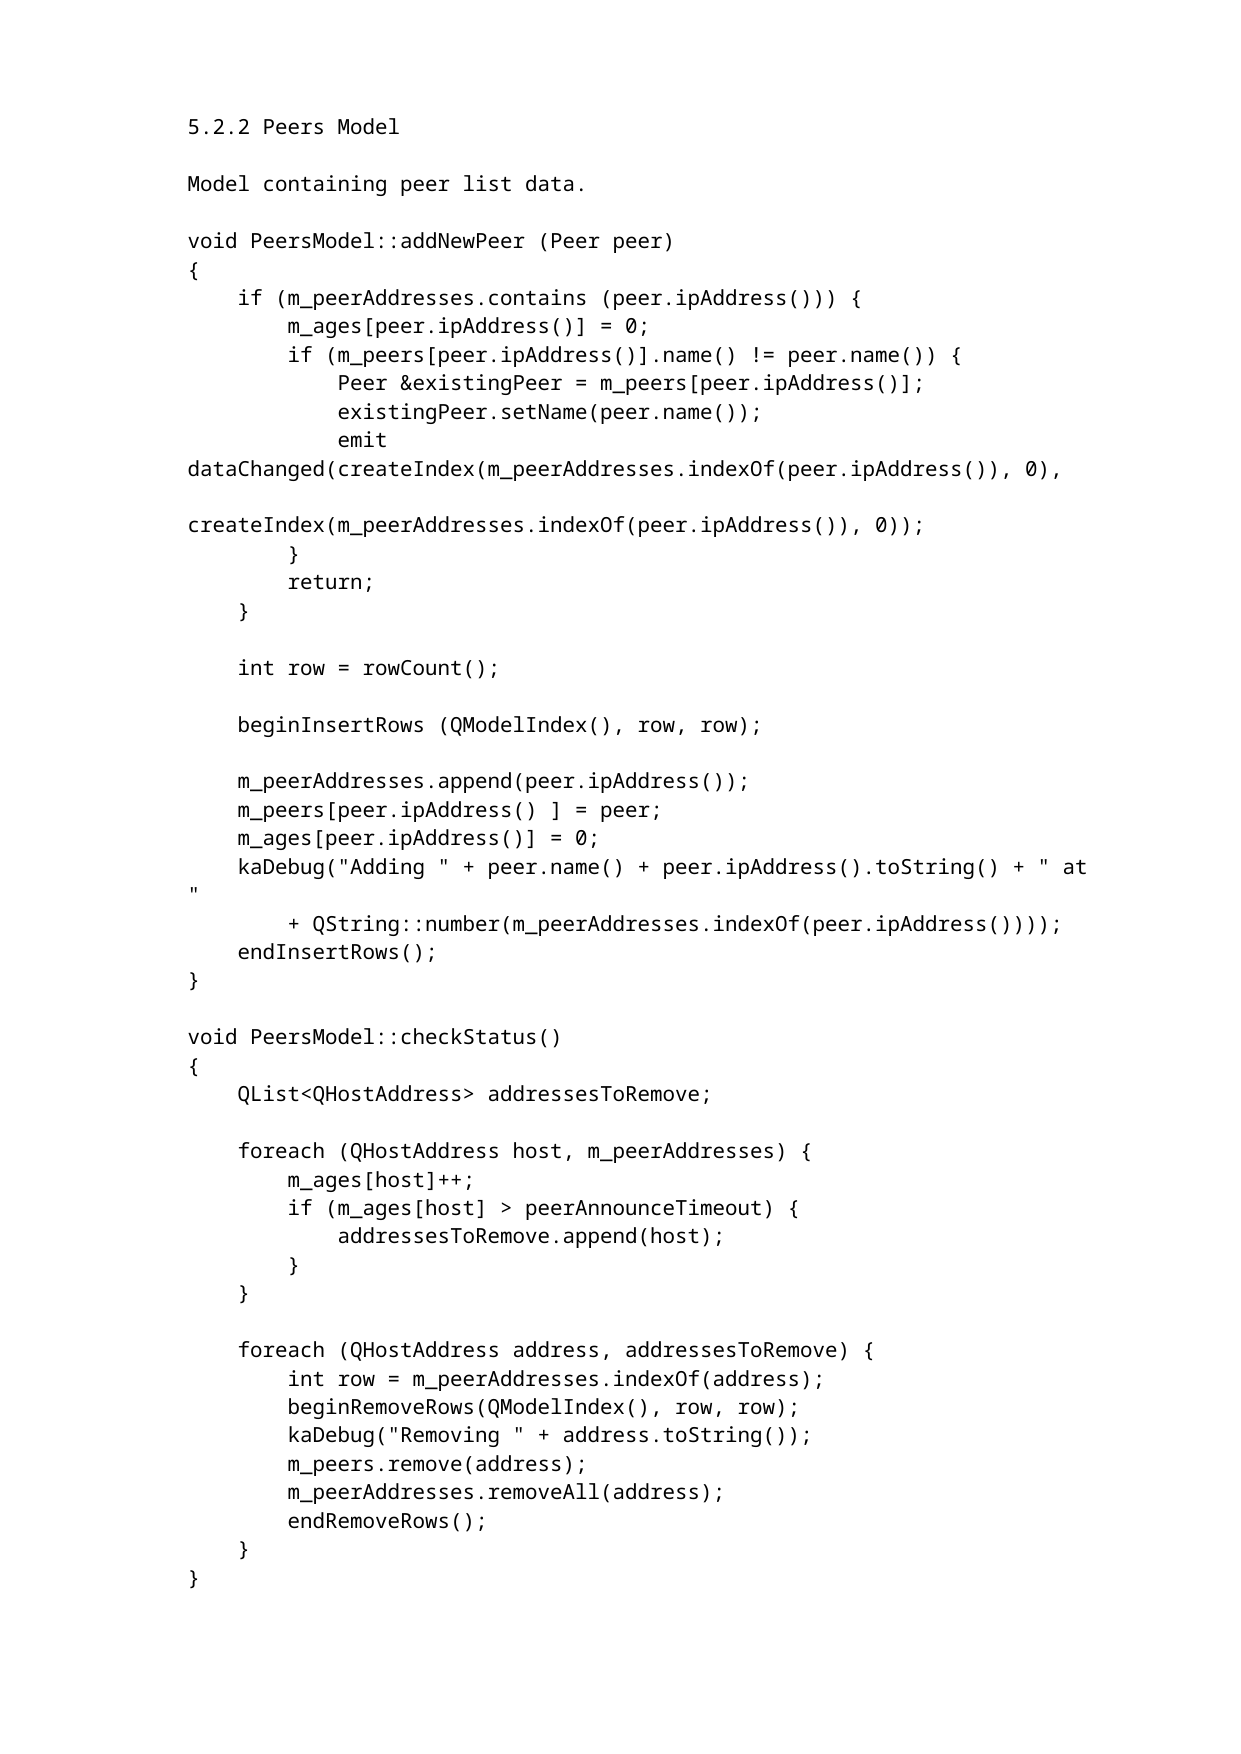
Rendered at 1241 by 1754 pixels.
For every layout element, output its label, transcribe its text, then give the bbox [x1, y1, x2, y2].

text m_ages[peer.ipAddress()] = 0; [187, 823, 1091, 852]
text m_peers[peer.ipAddress() ] = peer; [187, 795, 1091, 823]
text foreach (QHostAddress host, m_peerAddresses) { [187, 1136, 1091, 1165]
text { [187, 255, 1091, 283]
text addressesToRemove.append(host); [187, 1222, 1091, 1250]
text if (m_peerAddresses.contains (peer.ipAddress())) { [187, 283, 1091, 312]
text beginRemoveRows(QModelIndex(), row, row); [187, 1392, 1091, 1421]
text m_peerAddresses.removeAll(address); [187, 1477, 1091, 1506]
text } [187, 1534, 1091, 1563]
text return; [187, 567, 1091, 596]
text + QString::number(m_peerAddresses.indexOf(peer.ipAddress()))); [187, 909, 1091, 937]
text createIndex(m_peerAddresses.indexOf(peer.ipAddress()), 0)); [187, 482, 1091, 539]
text kaDebug("Removing " + address.toString()); [187, 1421, 1091, 1449]
text emit dataChanged(createIndex(m_peerAddresses.indexOf(peer.ipAddress()), 0), [187, 425, 1091, 482]
text void PeersModel::addNewPeer (Peer peer) [187, 226, 1091, 255]
text } [187, 1278, 1091, 1307]
text } [187, 1250, 1091, 1278]
text existingPeer.setName(peer.name()); [187, 397, 1091, 425]
text Peer &existingPeer = m_peers[peer.ipAddress()]; [187, 368, 1091, 397]
text endInsertRows(); [187, 937, 1091, 966]
text m_ages[peer.ipAddress()] = 0; [187, 312, 1091, 340]
text } [187, 596, 1091, 624]
text } [187, 966, 1091, 994]
text foreach (QHostAddress address, addressesToRemove) { [187, 1335, 1091, 1364]
text if (m_ages[host] > peerAnnounceTimeout) { [187, 1193, 1091, 1222]
text 5.2.2 Peers Model [187, 112, 1091, 141]
text if (m_peers[peer.ipAddress()].name() != peer.name()) { [187, 340, 1091, 368]
text m_ages[host]++; [187, 1165, 1091, 1193]
text m_peers.remove(address); [187, 1449, 1091, 1477]
text m_peerAddresses.append(peer.ipAddress()); [187, 767, 1091, 795]
text QList<QHostAddress> addressesToRemove; [187, 1079, 1091, 1108]
text Model containing peer list data. [187, 169, 1091, 198]
text void PeersModel::checkStatus() [187, 1022, 1091, 1051]
text beginInsertRows (QModelIndex(), row, row); [187, 710, 1091, 738]
text int row = m_peerAddresses.indexOf(address); [187, 1364, 1091, 1392]
text int row = rowCount(); [187, 653, 1091, 681]
text endRemoveRows(); [187, 1506, 1091, 1534]
text } [187, 1563, 1091, 1591]
text { [187, 1051, 1091, 1079]
text } [187, 539, 1091, 567]
text kaDebug("Adding " + peer.name() + peer.ipAddress().toString() + " at " [187, 852, 1091, 909]
